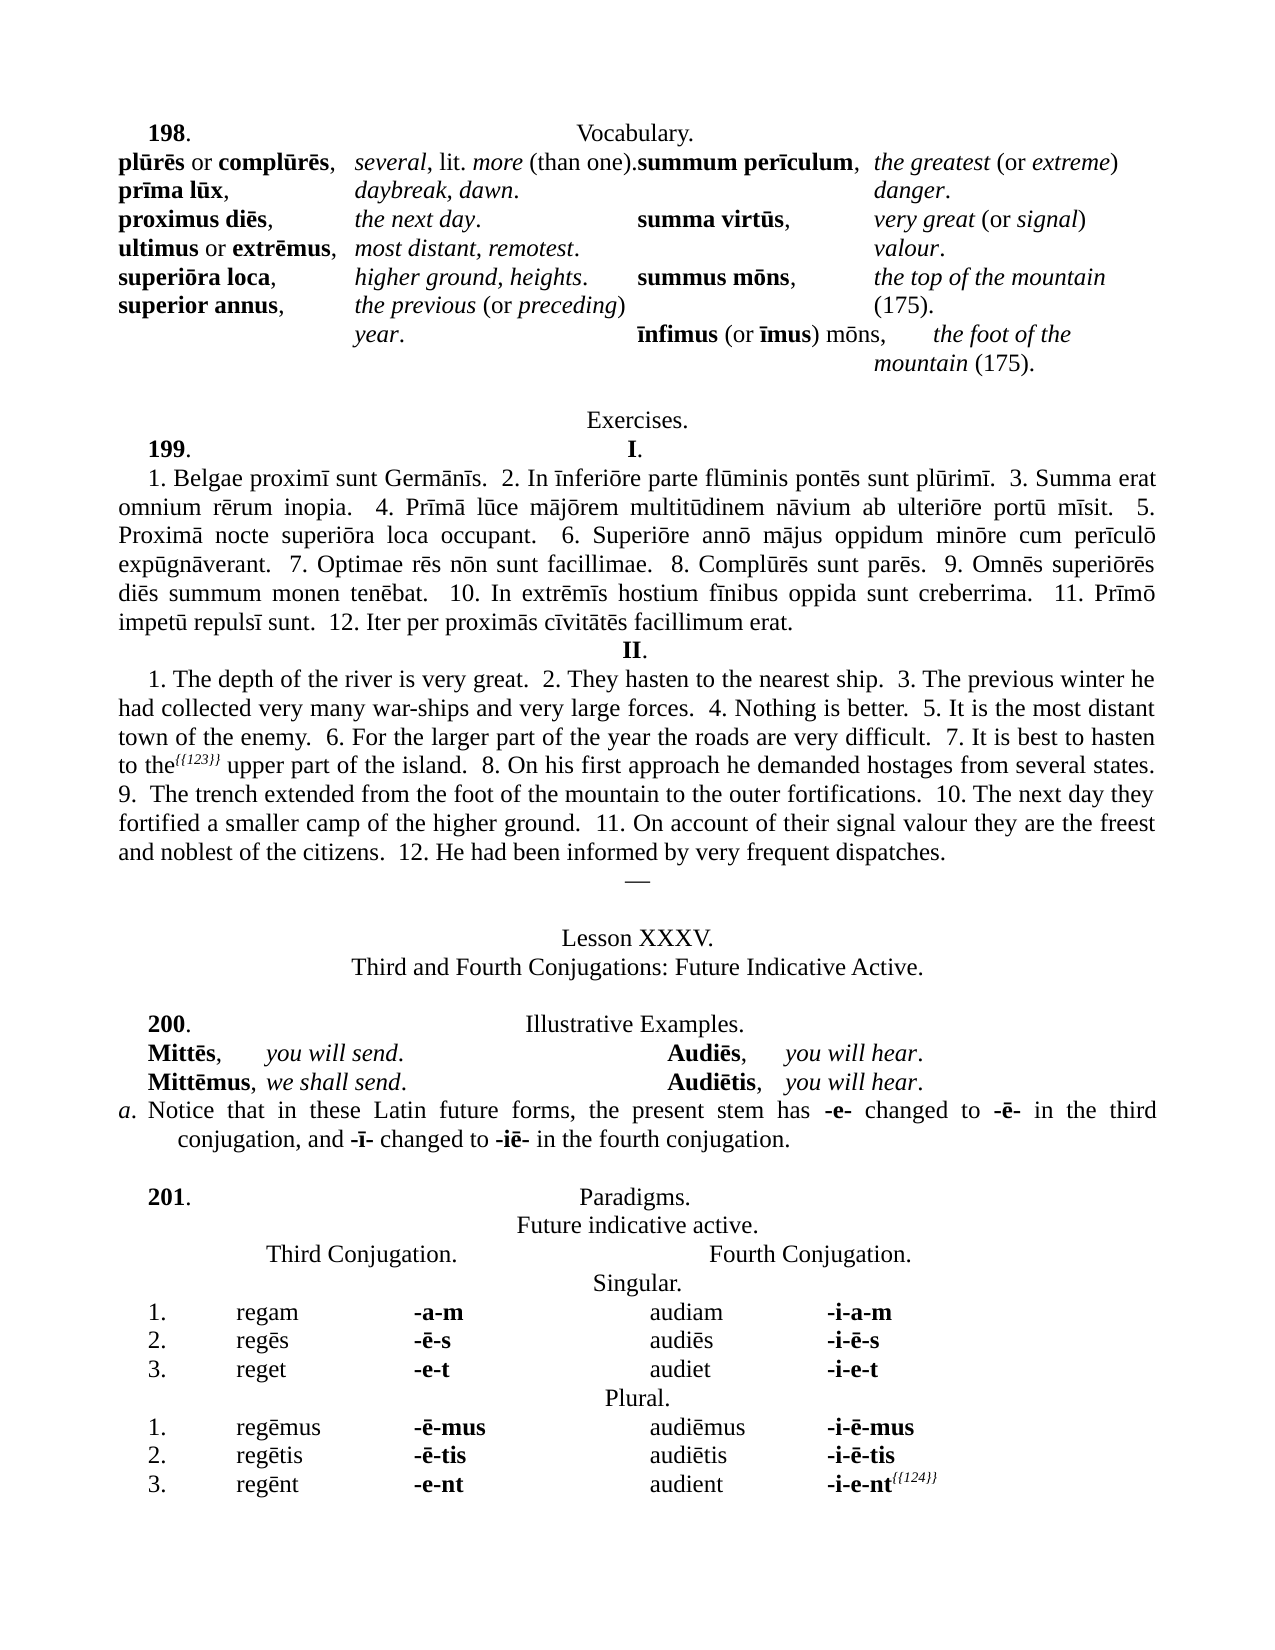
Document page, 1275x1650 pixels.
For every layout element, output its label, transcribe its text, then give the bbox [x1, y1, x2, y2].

text superior annus, the previous (or preceding) year. [118, 291, 637, 348]
text Lesson XXXV. [118, 923, 1157, 952]
text 3. regēnt -e-nt audient -i-e-nt{{124}} [118, 1469, 1157, 1498]
text summum perīculum, the greatest (or extreme) danger. [637, 147, 1157, 204]
text 2. regēs -ē-s audiēs -i-ē-s [118, 1326, 1157, 1354]
text Mittēmus, we shall send. [118, 1067, 637, 1096]
text 199. I. [118, 434, 1157, 463]
text Audiēs, you will hear. [637, 1038, 1157, 1067]
text Audiētis, you will hear. [637, 1067, 1157, 1096]
text proximus diēs, the next day. [118, 204, 637, 233]
text summus mōns, the top of the mountain (175). [637, 262, 1157, 319]
text — [118, 866, 1157, 894]
text Exercises. [118, 406, 1157, 434]
text summa virtūs, very great (or signal) valour. [637, 204, 1157, 262]
text 2. regētis -ē-tis audiētis -i-ē-tis [118, 1441, 1157, 1469]
text 200. Illustrative Examples. [118, 1009, 1157, 1038]
text Future indicative active. [118, 1211, 1157, 1239]
text 201. Paradigms. [118, 1182, 1157, 1211]
text īnfimus (or īmus) mōns, the foot of the mountain (175). [637, 319, 1157, 377]
text 1. regam -a-m audiam -i-a-m [118, 1297, 1157, 1326]
text plūrēs or complūrēs, several, lit. more (than one). [118, 147, 637, 176]
text 1. Belgae proximī sunt Germānīs. 2. In īnferiōre parte flūminis pontēs sunt plūrimī. 3. Summa erat omnium rērum inopia. 4. Prīmā lūce mājōrem multitūdinem nāvium ab ulteriōre portū mīsit. 5. Proximā nocte superiōra loca occupant. 6. Superiōre annō mājus oppidum minōre cum perīculō expūgnāverant. 7. Optimae rēs nōn sunt facillimae. 8. Complūrēs sunt parēs. 9. Omnēs superiōrēs diēs summum monen tenēbat. 10. In extrēmīs hostium fīnibus oppida sunt creberrima. 11. Prīmō impetū repulsī sunt. 12. Iter per proximās cīvitātēs facillimum erat. [118, 463, 1157, 636]
text Plural. [118, 1383, 1157, 1412]
text prīma lūx, daybreak, dawn. [118, 176, 637, 204]
text 1. The depth of the river is very great. 2. They hasten to the nearest ship. 3. The previous winter he had collected very many war-ships and very large forces. 4. Nothing is better. 5. It is the most distant town of the enemy. 6. For the larger part of the year the roads are very difficult. 7. It is best to hasten to the{{123}} upper part of the island. 8. On his first approach he demanded hostages from several states. 9. The trench extended from the foot of the mountain to the outer fortifications. 10. The next day they fortified a smaller camp of the higher ground. 11. On account of their signal valour they are the freest and noblest of the citizens. 12. He had been informed by very frequent dispatches. [118, 664, 1157, 866]
text Third Conjugation. Fourth Conjugation. [118, 1239, 1157, 1268]
text Mittēs, you will send. [118, 1038, 637, 1067]
text 1. regēmus -ē-mus audiēmus -i-ē-mus [118, 1412, 1157, 1441]
text a. Notice that in these Latin future forms, the present stem has -e- changed to -ē- in the third conjugation, and -ī- changed to -iē- in the fourth conjugation. [118, 1096, 1157, 1153]
text 3. reget -e-t audiet -i-e-t [118, 1354, 1157, 1383]
text 198. Vocabulary. [118, 118, 1157, 147]
text superiōra loca, higher ground, heights. [118, 262, 637, 291]
text Third and Fourth Conjugations: Future Indicative Active. [118, 952, 1157, 981]
text II. [118, 636, 1157, 664]
text Singular. [118, 1268, 1157, 1297]
text ultimus or extrēmus, most distant, remotest. [118, 233, 637, 262]
